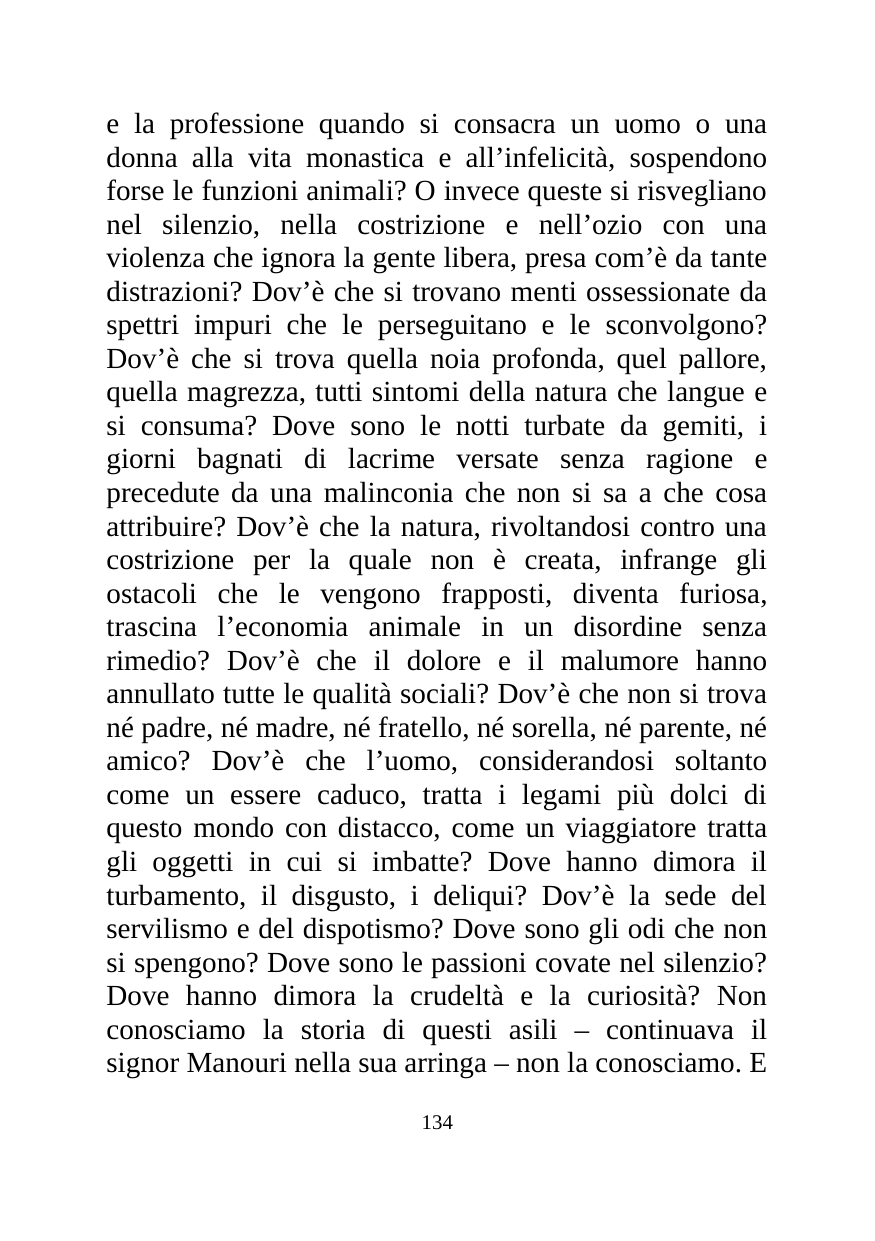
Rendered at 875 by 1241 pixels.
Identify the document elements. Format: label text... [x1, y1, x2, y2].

text e la professione quando si consacra un uomo o una donna alla vita monastica e all’infelicità, sospendono forse le funzioni animali? O invece queste si risvegliano nel silenzio, nella costrizione e nell’ozio con una violenza che ignora la gente libera, presa com’è da tante distrazioni? Dov’è che si trovano menti ossessionate da spettri impuri che le perseguitano e le sconvolgono? Dov’è che si trova quella noia profonda, quel pallore, quella magrezza, tutti sintomi della natura che langue e si consuma? Dove sono le notti turbate da gemiti, i giorni bagnati di lacrime versate senza ragione e precedute da una malinconia che non si sa a che cosa attribuire? Dov’è che la natura, rivoltandosi contro una costrizione per la quale non è creata, infrange gli ostacoli che le vengono frapposti, diventa furiosa, trascina l’economia animale in un disordine senza rimedio? Dov’è che il dolore e il malumore hanno annullato tutte le qualità sociali? Dov’è che non si trova né padre, né madre, né fratello, né sorella, né parente, né amico? Dov’è che l’uomo, considerandosi soltanto come un essere caduco, tratta i legami più dolci di questo mondo con distacco, come un viaggiatore tratta gli oggetti in cui si imbatte? Dove hanno dimora il turbamento, il disgusto, i deliqui? Dov’è la sede del servilismo e del dispotismo? Dove sono gli odi che non si spengono? Dove sono le passioni covate nel silenzio? Dove hanno dimora la crudeltà e la curiosità? Non conosciamo la storia di questi asili – continuava il signor Manouri nella sua arringa – non la conosciamo. E [106, 106, 768, 1079]
